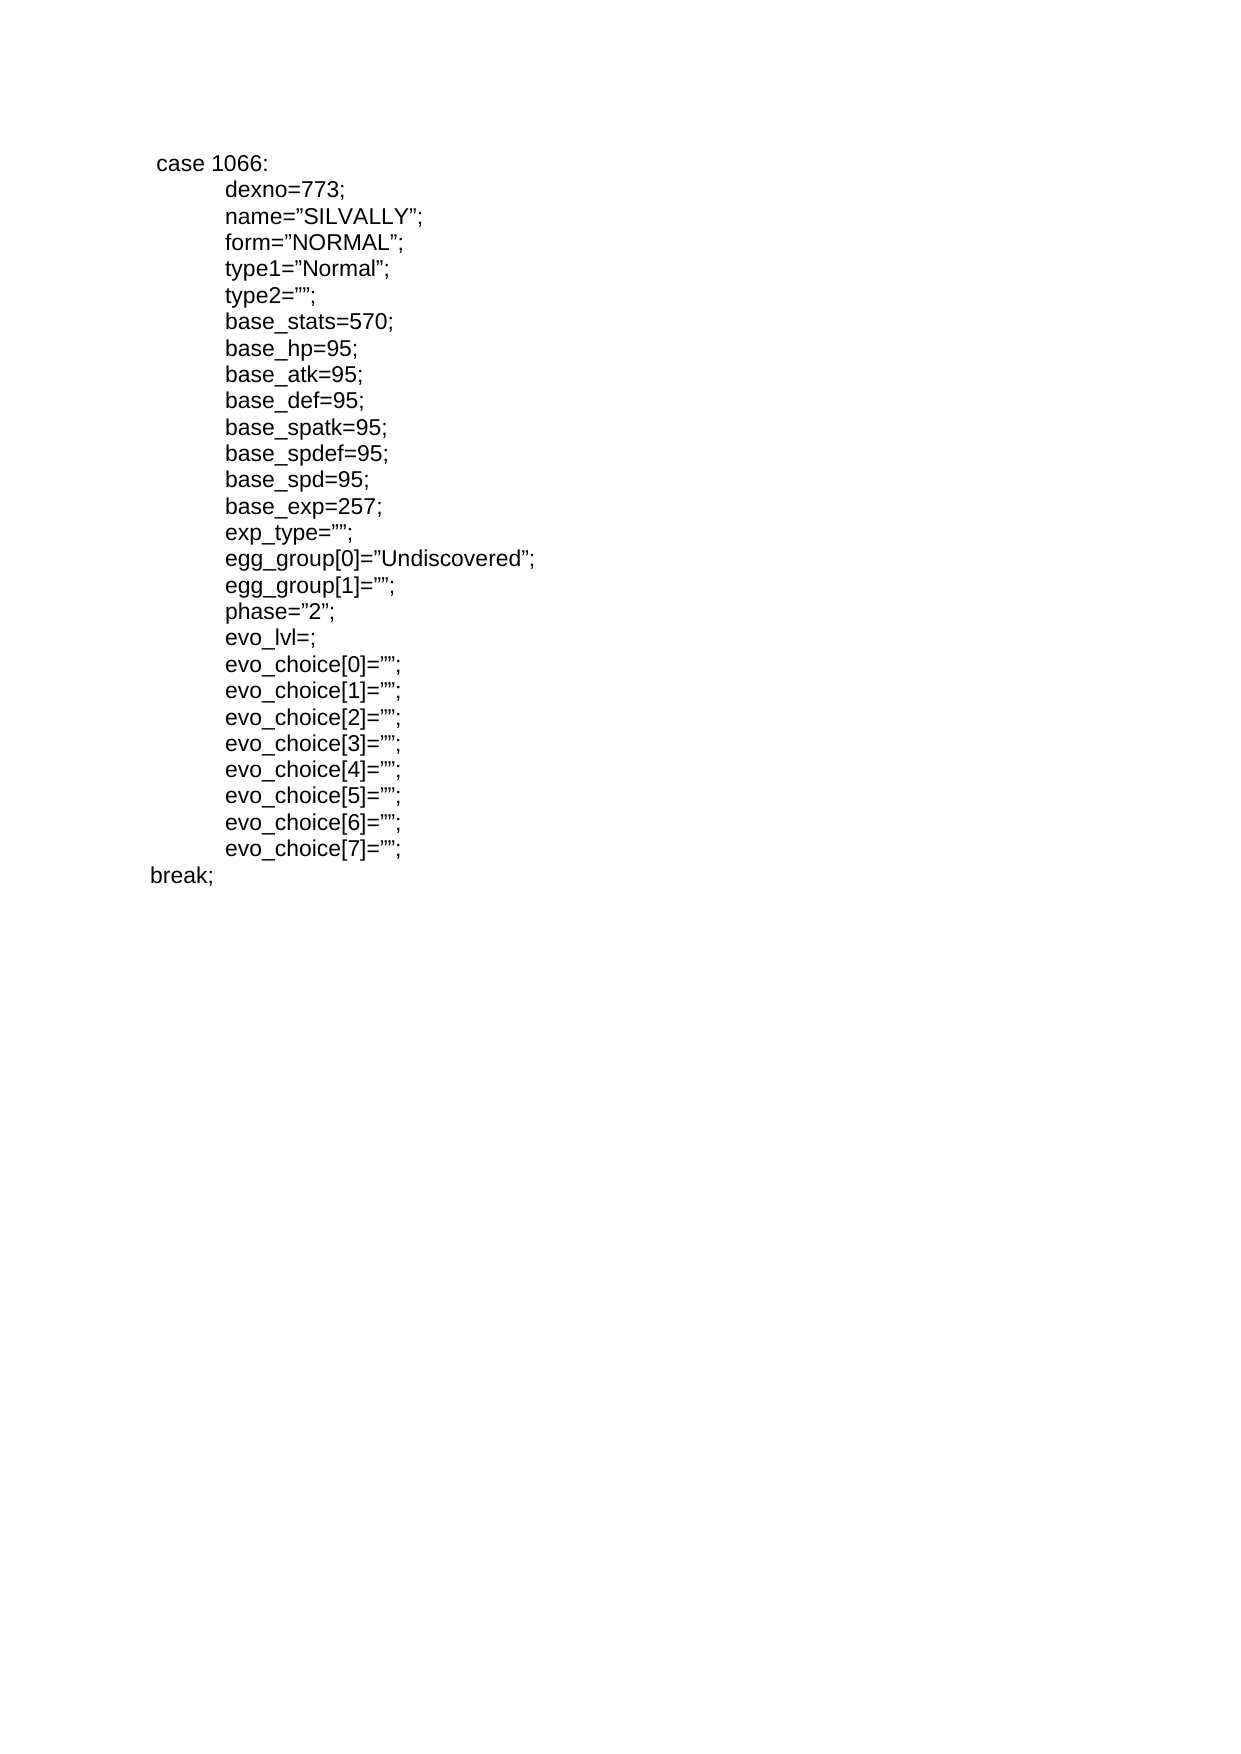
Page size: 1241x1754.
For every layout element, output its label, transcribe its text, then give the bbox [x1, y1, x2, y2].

text case 1066: [150, 150, 1090, 176]
text base_spd=95; [150, 466, 1090, 493]
text base_def=95; [150, 387, 1090, 413]
text evo_choice[2]=””; [150, 703, 1090, 730]
text evo_choice[7]=””; [150, 835, 1090, 862]
text exp_type=””; [150, 519, 1090, 545]
text type1=”Normal”; [150, 255, 1090, 282]
text egg_group[1]=””; [150, 572, 1090, 598]
text evo_lvl=; [150, 624, 1090, 651]
text base_hp=95; [150, 334, 1090, 361]
text evo_choice[1]=””; [150, 677, 1090, 703]
text base_stats=570; [150, 308, 1090, 334]
text break; [150, 862, 1090, 888]
text egg_group[0]=”Undiscovered”; [150, 545, 1090, 572]
text evo_choice[4]=””; [150, 756, 1090, 782]
text base_spatk=95; [150, 413, 1090, 440]
text form=”NORMAL”; [150, 229, 1090, 255]
text base_spdef=95; [150, 440, 1090, 466]
text evo_choice[6]=””; [150, 809, 1090, 835]
text base_exp=257; [150, 493, 1090, 519]
text type2=””; [150, 282, 1090, 308]
text evo_choice[3]=””; [150, 730, 1090, 756]
text evo_choice[0]=””; [150, 651, 1090, 677]
text name=”SILVALLY”; [150, 203, 1090, 229]
text phase=”2”; [150, 598, 1090, 624]
text dexno=773; [150, 176, 1090, 203]
text evo_choice[5]=””; [150, 782, 1090, 809]
text base_atk=95; [150, 361, 1090, 387]
